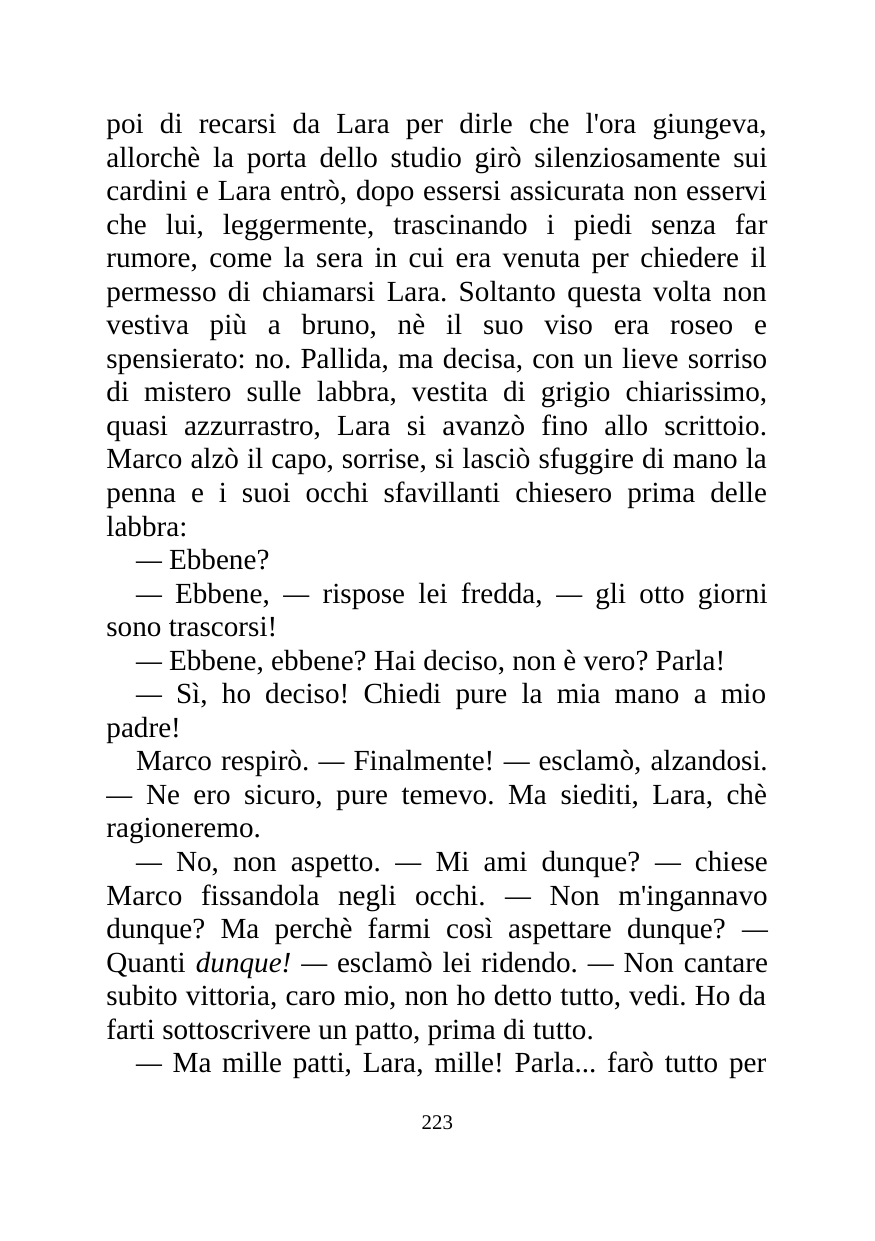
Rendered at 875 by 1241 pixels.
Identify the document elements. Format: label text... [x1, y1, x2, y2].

text — No, non aspetto. — Mi ami dunque? — chiese Marco fissandola negli occhi. — Non m'ingannavo dunque? Ma perchè farmi così aspettare dunque? — Quanti dunque! — esclamò lei ridendo. — Non cantare subito vittoria, caro mio, non ho detto tutto, vedi. Ho da farti sottoscrivere un patto, prima di tutto. [106, 844, 768, 1045]
text Marco respirò. — Finalmente! — esclamò, alzandosi. — Ne ero sicuro, pure temevo. Ma siediti, Lara, chè ragioneremo. [106, 743, 768, 844]
text — Ma mille patti, Lara, mille! Parla... farò tutto per [106, 1045, 768, 1079]
text — Ebbene, ebbene? Hai deciso, non è vero? Parla! [106, 643, 768, 676]
text — Ebbene, — rispose lei fredda, — gli otto giorni sono trascorsi! [106, 576, 768, 643]
text poi di recarsi da Lara per dirle che l'ora giungeva, allorchè la porta dello studio girò silenziosamente sui cardini e Lara entrò, dopo essersi assicurata non esservi che lui, leggermente, trascinando i piedi senza far rumore, come la sera in cui era venuta per chiedere il permesso di chiamarsi Lara. Soltanto questa volta non vestiva più a bruno, nè il suo viso era roseo e spensierato: no. Pallida, ma decisa, con un lieve sorriso di mistero sulle labbra, vestita di grigio chiarissimo, quasi azzurrastro, Lara si avanzò fino allo scrittoio. Marco alzò il capo, sorrise, si lasciò sfuggire di mano la penna e i suoi occhi sfavillanti chiesero prima delle labbra: [106, 106, 768, 542]
text — Sì, ho deciso! Chiedi pure la mia mano a mio padre! [106, 676, 768, 743]
text — Ebbene? [106, 542, 768, 576]
